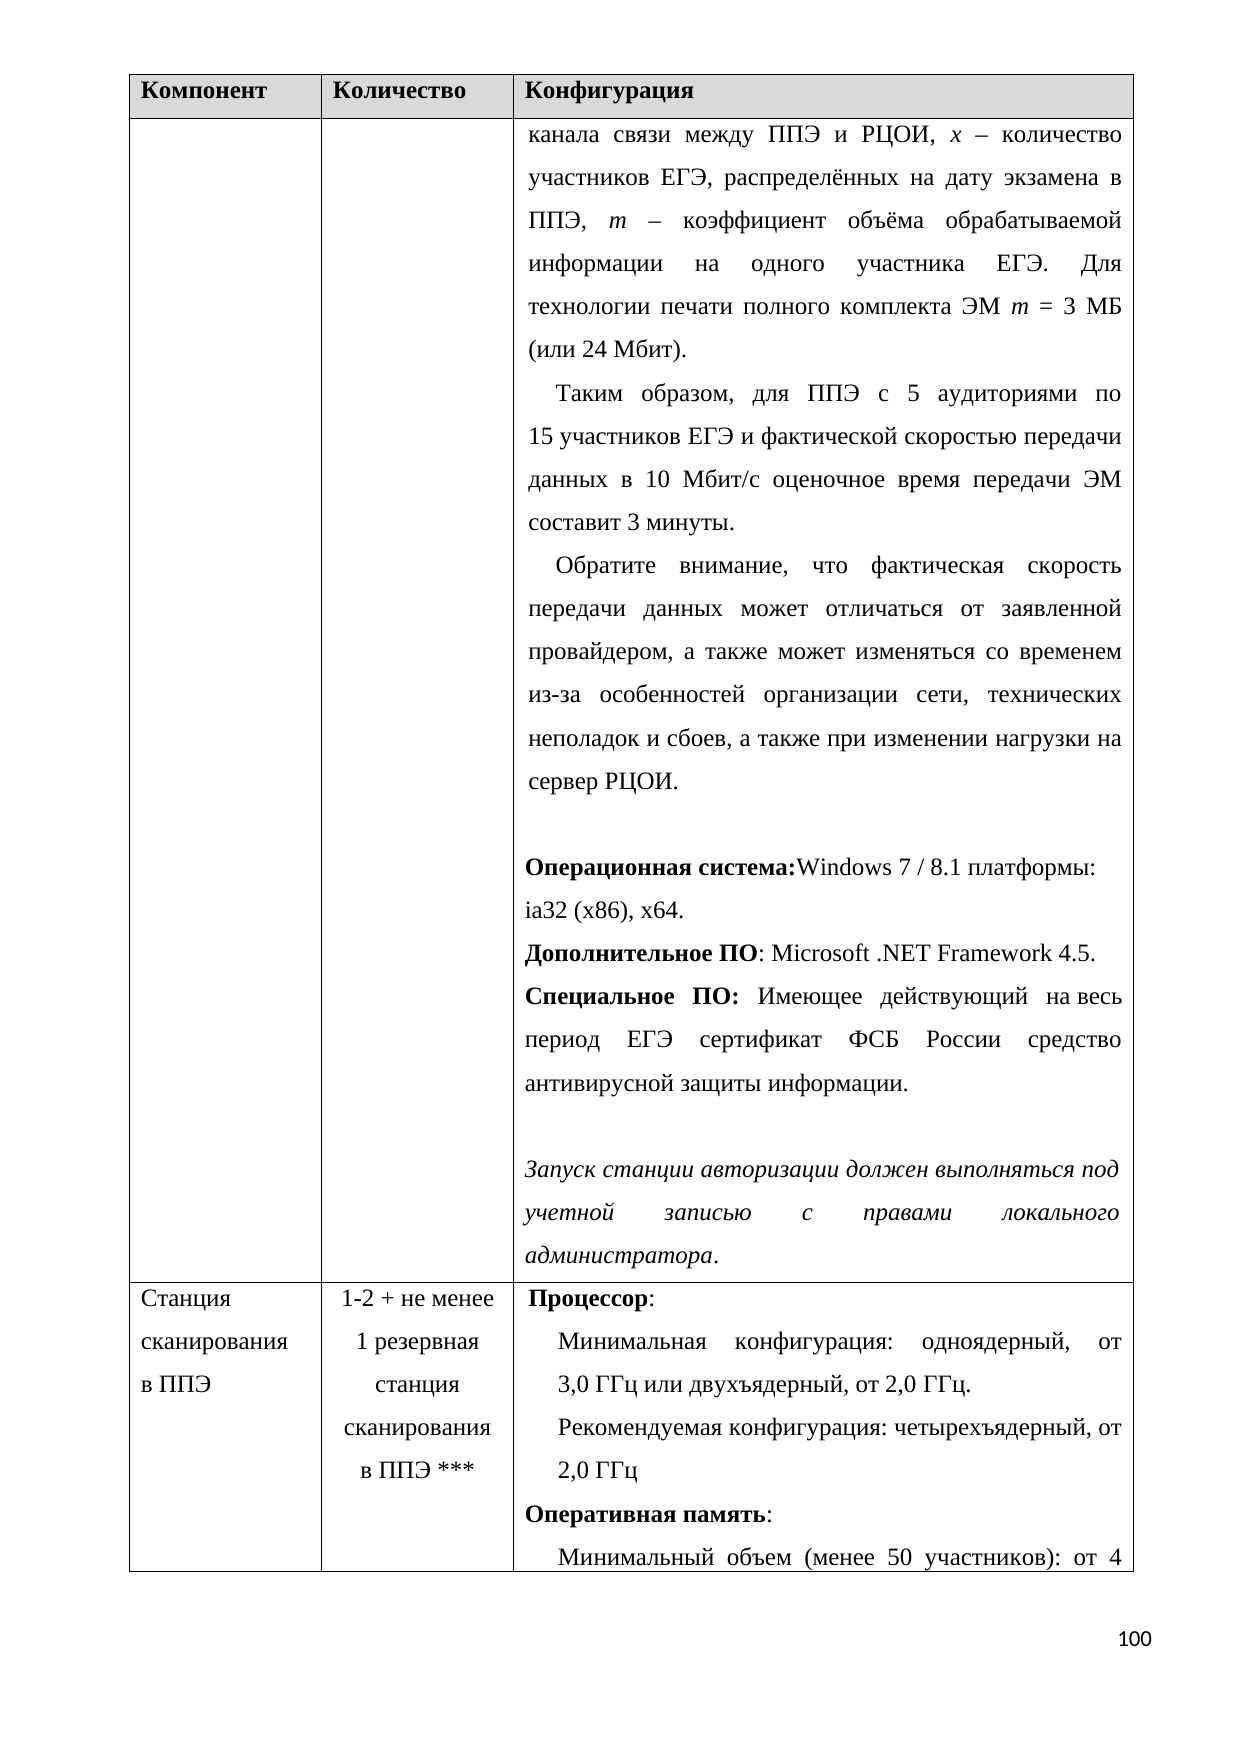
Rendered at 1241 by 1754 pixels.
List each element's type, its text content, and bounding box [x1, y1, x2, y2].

table_cell 1-2 + не менее 1 резервная станция сканирования в ППЭ *** [322, 1283, 513, 1571]
table_cell [130, 119, 321, 1282]
table_cell Процессор: Минимальная конфигурация: одноядерный, от 3,0 ГГц или двухъядерный, от 2,0 ГГц. Рекомендуемая конфигурация: четырехъядерный, от 2,0 ГГц Оперативная память: Минимальный объем (менее 50 участников): от 4 [514, 1283, 1133, 1571]
table_header Компонент [130, 75, 321, 118]
table_header Конфигурация [514, 75, 1133, 118]
table_cell Станция сканирования в ППЭ [130, 1283, 321, 1571]
table_header Количество [322, 75, 513, 118]
table_cell [322, 119, 513, 1282]
table_cell канала связи между ППЭ и РЦОИ, x – количество участников ЕГЭ, распределённых на дату экзамена в ППЭ, m – коэффициент объёма обрабатываемой информации на одного участника ЕГЭ. Для технологии печати полного комплекта ЭМ m = 3 MБ (или 24 Мбит). Таким образом, для ППЭ с 5 аудиториями по 15 участников ЕГЭ и фактической скоростью передачи данных в 10 Мбит/c оценочное время передачи ЭМ составит 3 минуты. Обратите внимание, что фактическая скорость передачи данных может отличаться от заявленной провайдером, а также может изменяться со временем из-за особенностей организации сети, технических неполадок и сбоев, а также при изменении нагрузки на сервер РЦОИ. Операционная система:Windows 7 / 8.1 платформы: ia32 (x86), x64. Дополнительное ПО: Microsoft .NET Framework 4.5. Специальное ПО: Имеющее действующий на весь период ЕГЭ сертификат ФСБ России средство антивирусной защиты информации. Запуск станции авторизации должен выполняться под учетной записью с правами локального администратора. [514, 119, 1133, 1282]
